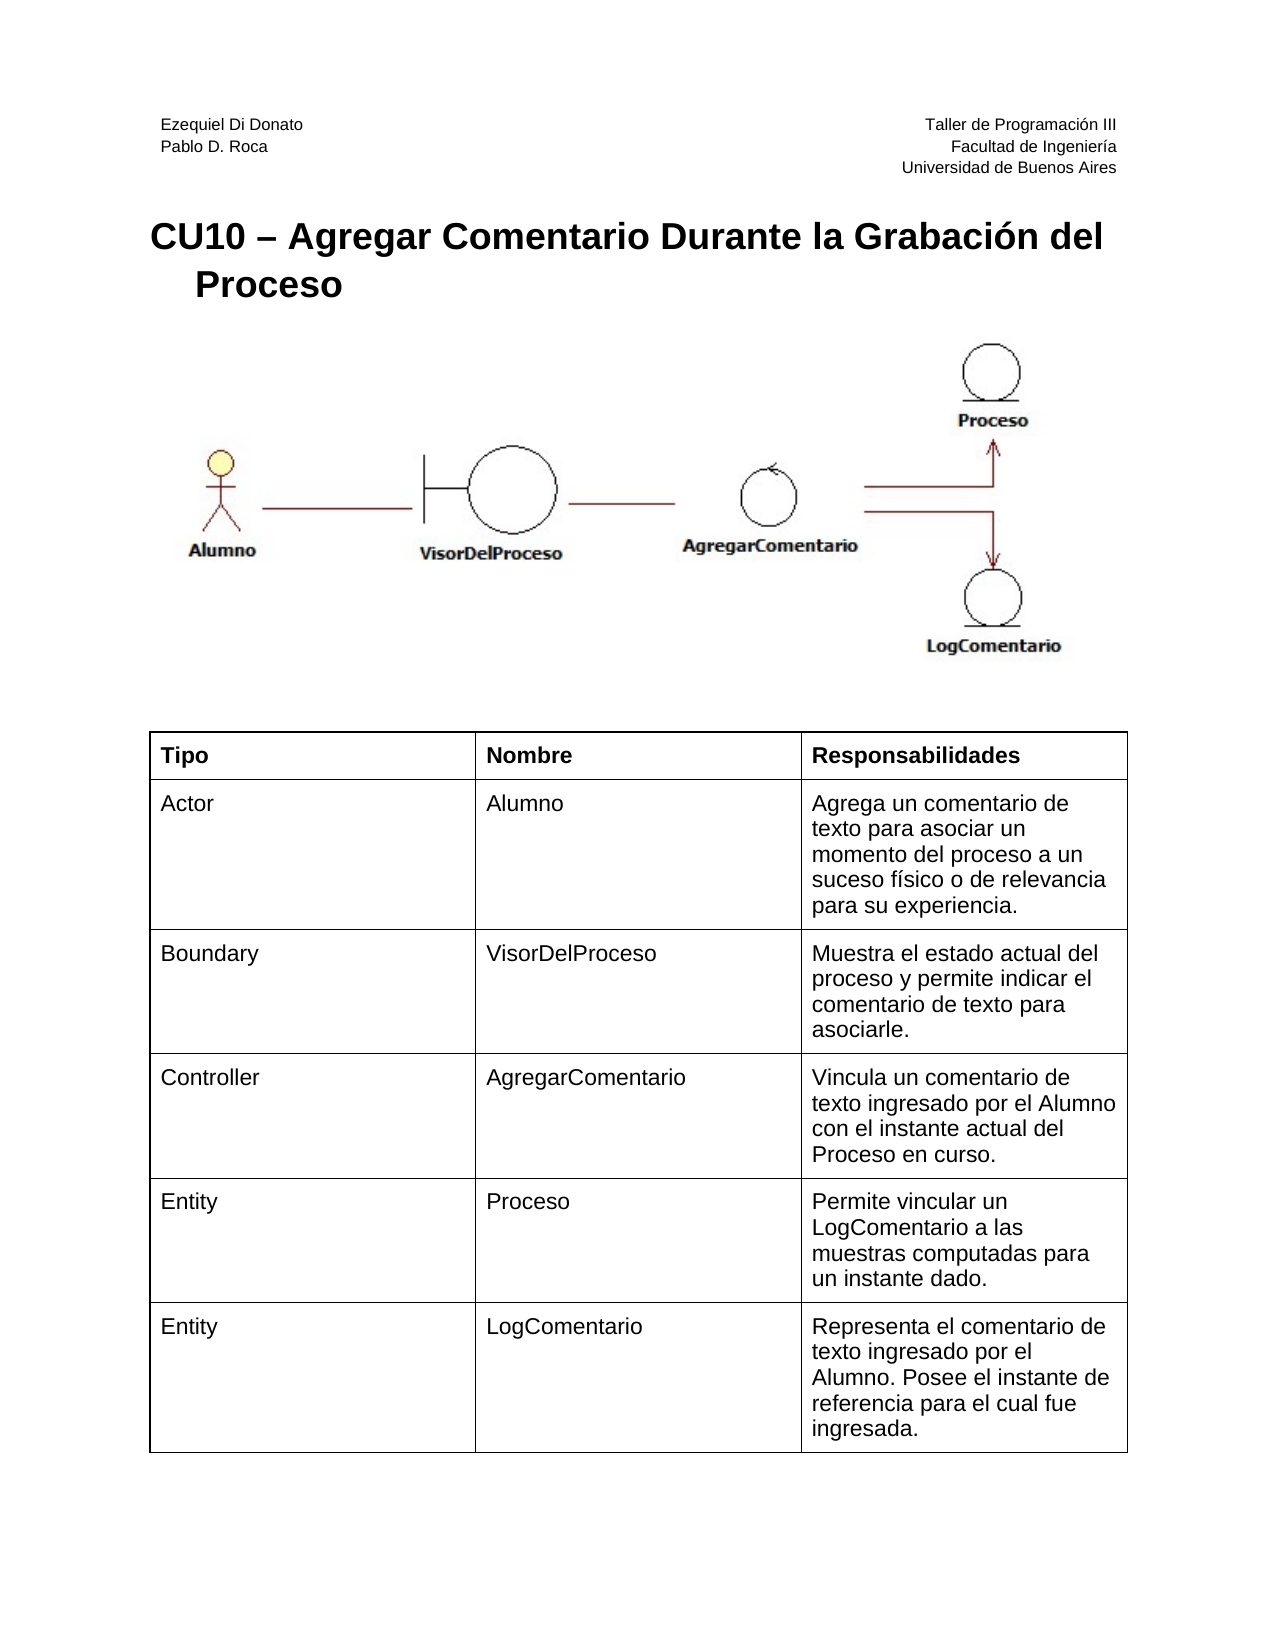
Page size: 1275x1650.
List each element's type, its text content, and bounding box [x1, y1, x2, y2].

table_cell Controller [151, 1054, 475, 1178]
table_cell Permite vincular un LogComentario a las muestras computadas para un instante dado. [802, 1179, 1127, 1302]
table_cell AgregarComentario [476, 1054, 801, 1178]
table_cell Agrega un comentario de texto para asociar un momento del proceso a un suceso físico o de relevancia para su experiencia. [802, 780, 1127, 929]
subtitle CU10 – Agregar Comentario Durante la Grabación del Proceso [150, 215, 1125, 305]
picture [150, 311, 1099, 696]
table_cell Vincula un comentario de texto ingresado por el Alumno con el instante actual del Proceso en curso. [802, 1054, 1127, 1178]
table_cell Alumno [476, 780, 801, 929]
table_cell Actor [151, 780, 475, 929]
table_header Nombre [476, 733, 801, 779]
table_cell Entity [151, 1179, 475, 1302]
table_cell Muestra el estado actual del proceso y permite indicar el comentario de texto para asociarle. [802, 930, 1127, 1053]
table_cell Proceso [476, 1179, 801, 1302]
table_cell VisorDelProceso [476, 930, 801, 1053]
table_header Responsabilidades [802, 733, 1127, 779]
table_cell Representa el comentario de texto ingresado por el Alumno. Posee el instante de referencia para el cual fue ingresada. [802, 1303, 1127, 1452]
table_cell LogComentario [476, 1303, 801, 1452]
table_cell Boundary [151, 930, 475, 1053]
table_cell Entity [151, 1303, 475, 1452]
table_header Tipo [151, 733, 475, 779]
